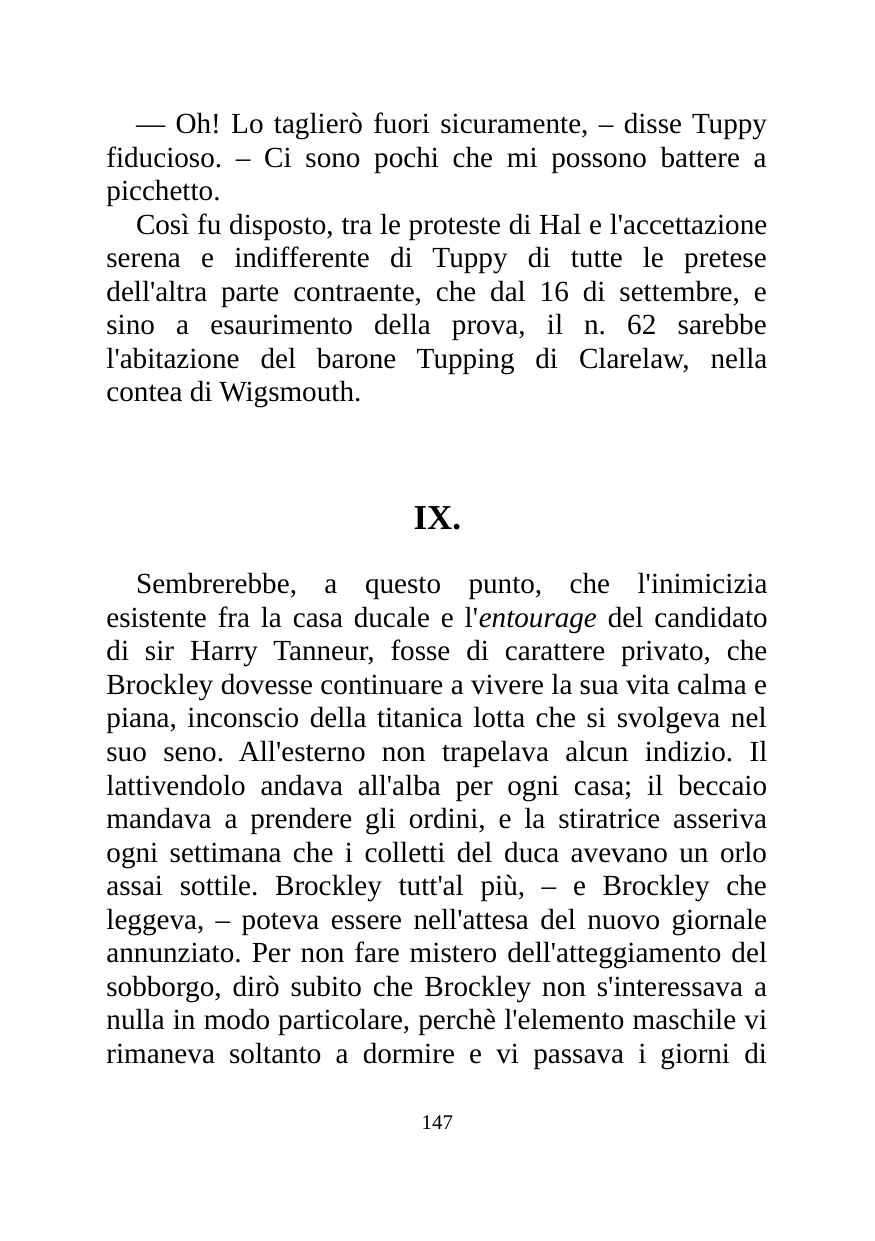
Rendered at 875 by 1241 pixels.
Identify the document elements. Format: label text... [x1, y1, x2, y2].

text Sembrerebbe, a questo punto, che l'inimicizia esistente fra la casa ducale e l'entourage del candidato di sir Harry Tanneur, fosse di carattere privato, che Brockley dovesse continuare a vivere la sua vita calma e piana, inconscio della titanica lotta che si svolgeva nel suo seno. All'esterno non trapelava alcun indizio. Il lattivendolo andava all'alba per ogni casa; il beccaio mandava a prendere gli ordini, e la stiratrice asseriva ogni settimana che i colletti del duca avevano un orlo assai sottile. Brockley tutt'al più, – e Brockley che leggeva, – poteva essere nell'attesa del nuovo giornale annunziato. Per non fare mistero dell'atteggiamento del sobborgo, dirò subito che Brockley non s'interessava a nulla in modo particolare, perchè l'elemento maschile vi rimaneva soltanto a dormire e vi passava i giorni di [106, 566, 768, 1069]
text — Oh! Lo taglierò fuori sicuramente, – disse Tuppy fiducioso. – Ci sono pochi che mi possono battere a picchetto. [106, 106, 768, 207]
subtitle IX. [106, 497, 768, 537]
text Così fu disposto, tra le proteste di Hal e l'accettazione serena e indifferente di Tuppy di tutte le pretese dell'altra parte contraente, che dal 16 di settembre, e sino a esaurimento della prova, il n. 62 sarebbe l'abitazione del barone Tupping di Clarelaw, nella contea di Wigsmouth. [106, 207, 768, 408]
